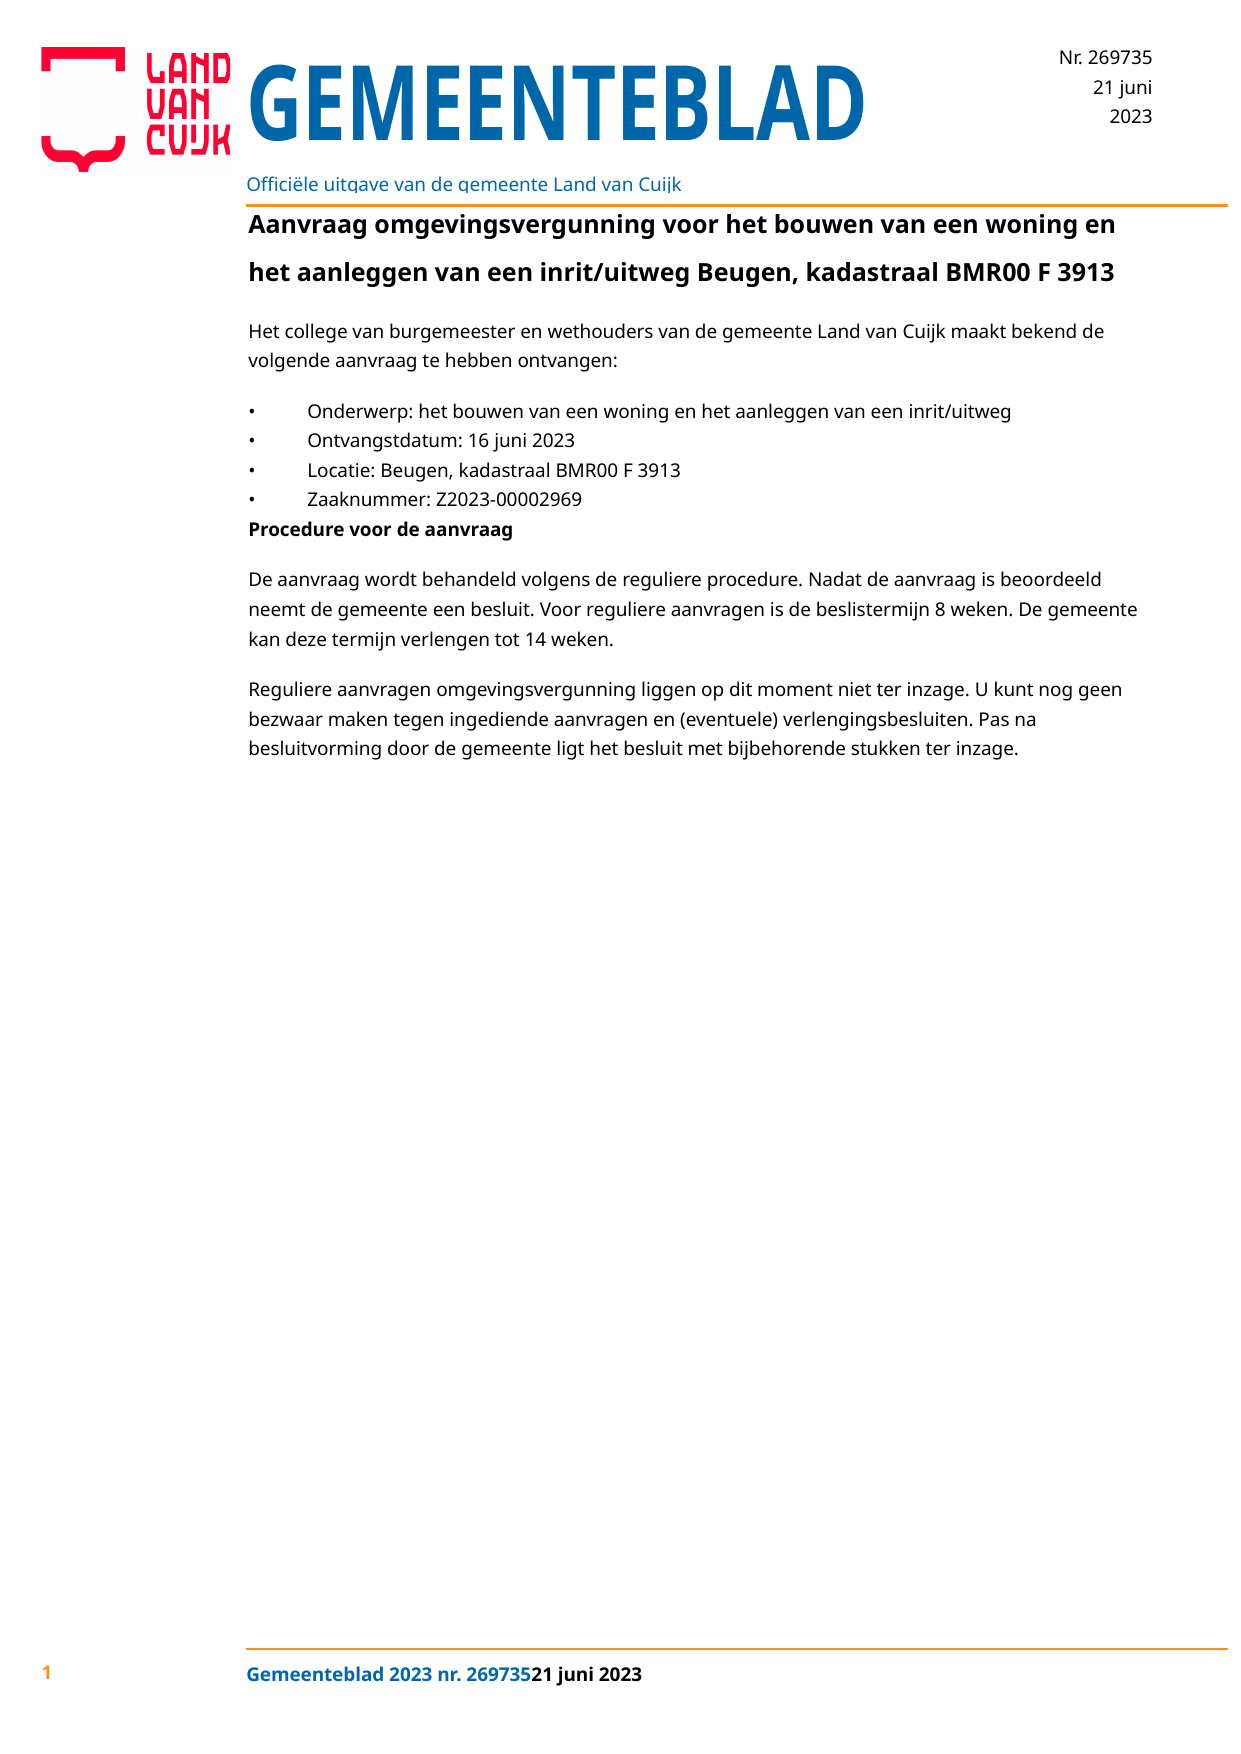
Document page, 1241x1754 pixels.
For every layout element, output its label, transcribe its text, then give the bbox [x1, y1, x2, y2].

text Het college van burgemeester en wethouders van de gemeente Land van Cuijk maakt bekend de volgende aanvraag te hebben ontvangen: [248, 318, 1152, 373]
list Locatie: Beugen, kadastraal BMR00 F 3913 [248, 457, 1152, 483]
list Onderwerp: het bouwen van een woning en het aanleggen van een inrit/uitweg [248, 398, 1152, 424]
list Ontvangstdatum: 16 juni 2023 [248, 427, 1152, 453]
text De aanvraag wordt behandeld volgens de reguliere procedure. Nadat de aanvraag is beoordeeld neemt de gemeente een besluit. Voor reguliere aanvragen is de beslistermijn 8 weken. De gemeente kan deze termijn verlengen tot 14 weken. [248, 567, 1152, 652]
text Aanvraag omgevingsvergunning voor het bouwen van een woning en het aanleggen van een inrit/uitweg Beugen, kadastraal BMR00 F 3913 [248, 207, 1152, 288]
picture [41, 47, 231, 172]
text Procedure voor de aanvraag [248, 516, 1152, 542]
list Zaaknummer: Z2023-00002969 [248, 487, 1152, 512]
text Reguliere aanvragen omgevingsvergunning liggen op dit moment niet ter inzage. U kunt nog geen bezwaar maken tegen ingediende aanvragen en (eventuele) verlengingsbesluiten. Pas na besluitvorming door de gemeente ligt het besluit met bijbehorende stukken ter inzage. [248, 676, 1152, 761]
